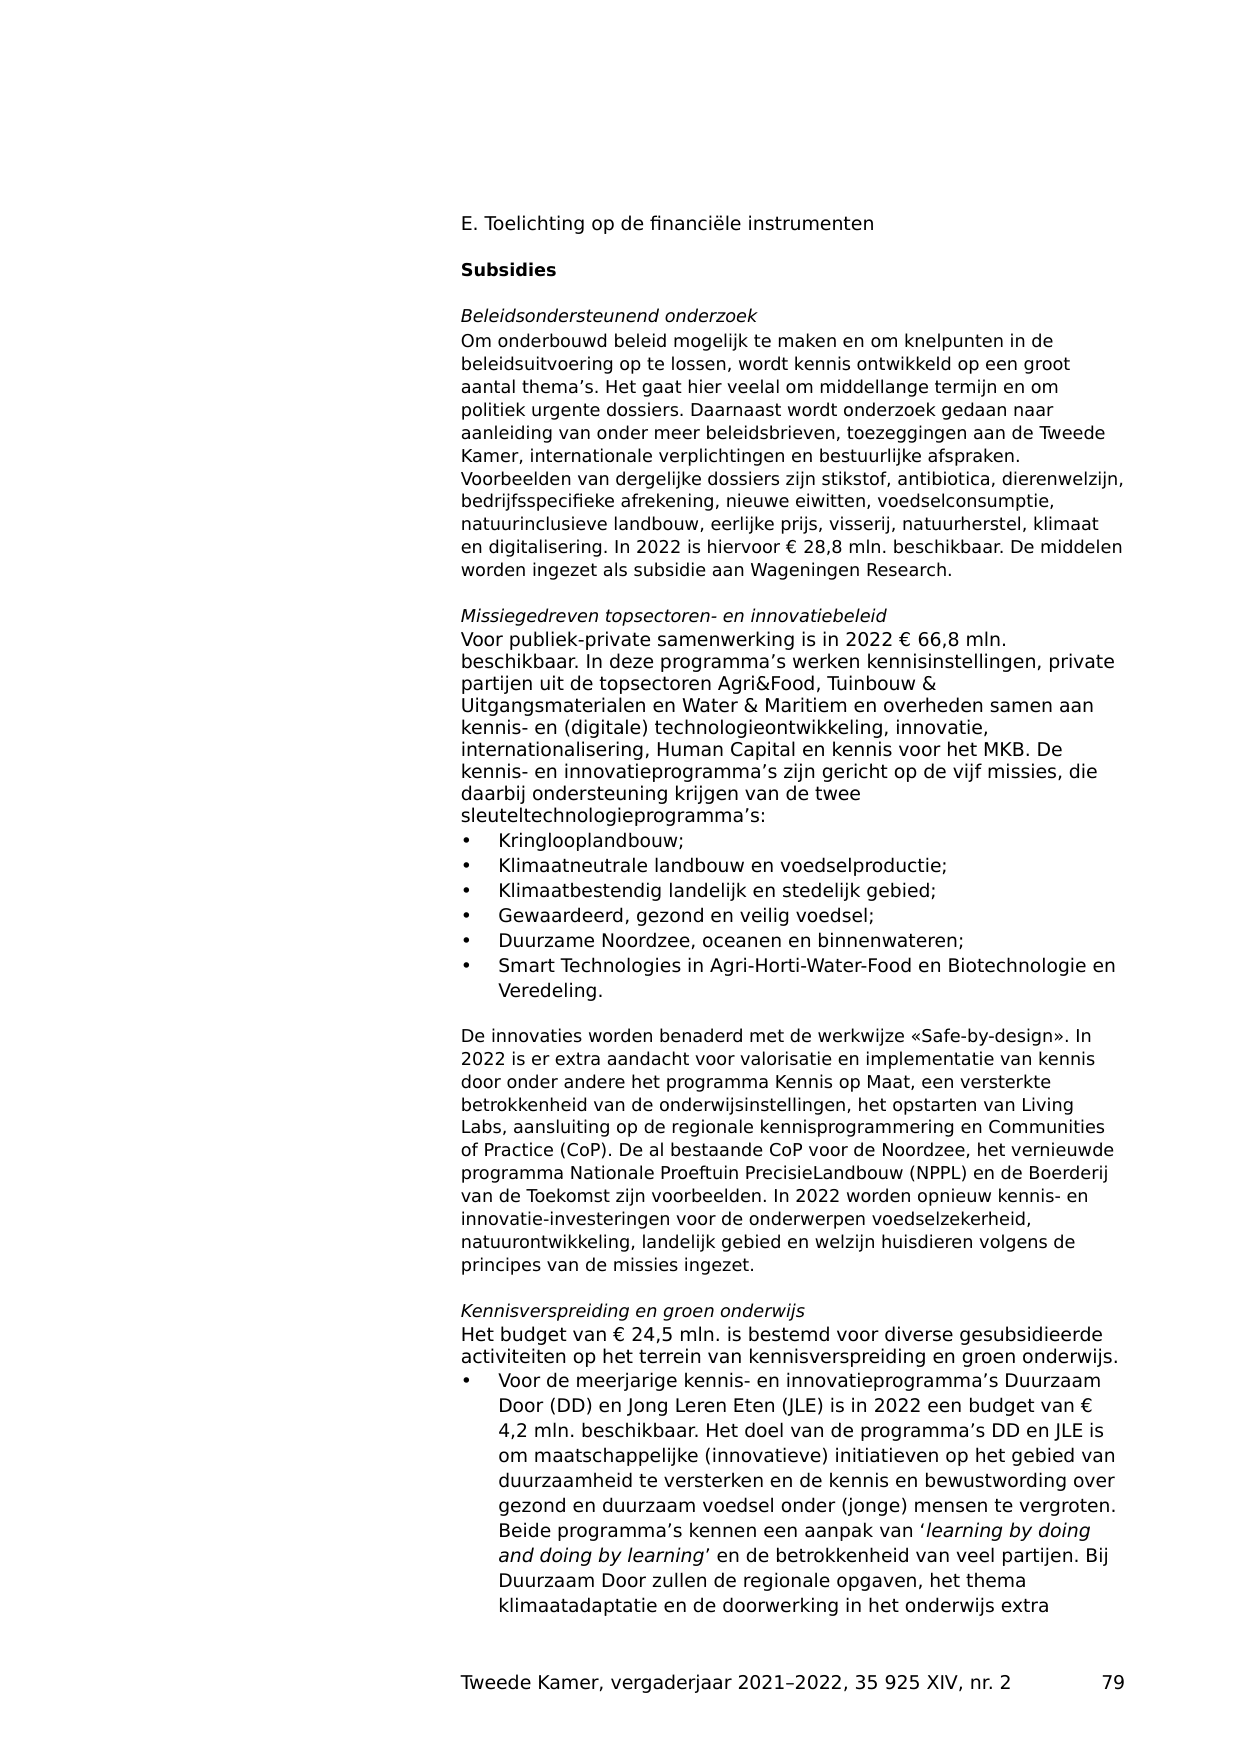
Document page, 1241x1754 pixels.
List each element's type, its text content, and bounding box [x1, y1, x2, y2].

list Gewaardeerd, gezond en veilig voedsel; [461, 902, 1125, 927]
text Kennisverspreiding en groen onderwijs [461, 1299, 1125, 1322]
list Smart Technologies in Agri-Horti-Water-Food en Biotechnologie en Veredeling. [461, 952, 1125, 1002]
text Subsidies [461, 258, 1125, 281]
text Beleidsondersteunend onderzoek [461, 304, 1125, 327]
text Missiegedreven topsectoren- en innovatiebeleid [461, 604, 1125, 627]
text Het budget van € 24,5 mln. is bestemd voor diverse gesubsidieerde activiteiten op het terrein van kennisverspreiding en groen onderwijs. [461, 1324, 1125, 1368]
text Om onderbouwd beleid mogelijk te maken en om knelpunten in de beleidsuitvoering op te lossen, wordt kennis ontwikkeld op een groot aantal thema’s. Het gaat hier veelal om middellange termijn en om politiek urgente dossiers. Daarnaast wordt onderzoek gedaan naar aanleiding van onder meer beleidsbrieven, toezeggingen aan de Tweede Kamer, internationale verplichtingen en bestuurlijke afspraken. Voorbeelden van dergelijke dossiers zijn stikstof, antibiotica, dierenwelzijn, bedrijfsspecifieke afrekening, nieuwe eiwitten, voedselconsumptie, natuurinclusieve landbouw, eerlijke prijs, visserij, natuurherstel, klimaat en digitalisering. In 2022 is hiervoor € 28,8 mln. beschikbaar. De middelen worden ingezet als subsidie aan Wageningen Research. [461, 329, 1125, 581]
text De innovaties worden benaderd met de werkwijze «Safe-by-design». In 2022 is er extra aandacht voor valorisatie en implementatie van kennis door onder andere het programma Kennis op Maat, een versterkte betrokkenheid van de onderwijsinstellingen, het opstarten van Living Labs, aansluiting op de regionale kennisprogrammering en Communities of Practice (CoP). De al bestaande CoP voor de Noordzee, het vernieuwde programma Nationale Proeftuin PrecisieLandbouw (NPPL) en de Boerderij van de Toekomst zijn voorbeelden. In 2022 worden opnieuw kennis- en innovatie-investeringen voor de onderwerpen voedselzekerheid, natuurontwikkeling, landelijk gebied en welzijn huisdieren volgens de principes van de missies ingezet. [461, 1024, 1125, 1276]
list Duurzame Noordzee, oceanen en binnenwateren; [461, 927, 1125, 952]
title E. Toelichting op de financiële instrumenten [461, 213, 1125, 235]
list Klimaatbestendig landelijk en stedelijk gebied; [461, 877, 1125, 902]
list Voor de meerjarige kennis- en innovatieprogramma’s Duurzaam Door (DD) en Jong Leren Eten (JLE) is in 2022 een budget van € 4,2 mln. beschikbaar. Het doel van de programma’s DD en JLE is om maatschappelijke (innovatieve) initiatieven op het gebied van duurzaamheid te versterken en de kennis en bewustwording over gezond en duurzaam voedsel onder (jonge) mensen te vergroten. Beide programma’s kennen een aanpak van ‘learning by doing and doing by learning’ en de betrokkenheid van veel partijen. Bij Duurzaam Door zullen de regionale opgaven, het thema klimaatadaptatie en de doorwerking in het onderwijs extra [461, 1368, 1125, 1618]
list Kringlooplandbouw; [461, 827, 1125, 852]
list Klimaatneutrale landbouw en voedselproductie; [461, 852, 1125, 877]
text Voor publiek-private samenwerking is in 2022 € 66,8 mln. beschikbaar. In deze programma’s werken kennisinstellingen, private partijen uit de topsectoren Agri&Food, Tuinbouw & Uitgangsmaterialen en Water & Maritiem en overheden samen aan kennis- en (digitale) technologieontwikkeling, innovatie, internationalisering, Human Capital en kennis voor het MKB. De kennis- en innovatieprogramma’s zijn gericht op de vijf missies, die daarbij ondersteuning krijgen van de twee sleuteltechnologieprogramma’s: [461, 629, 1125, 827]
